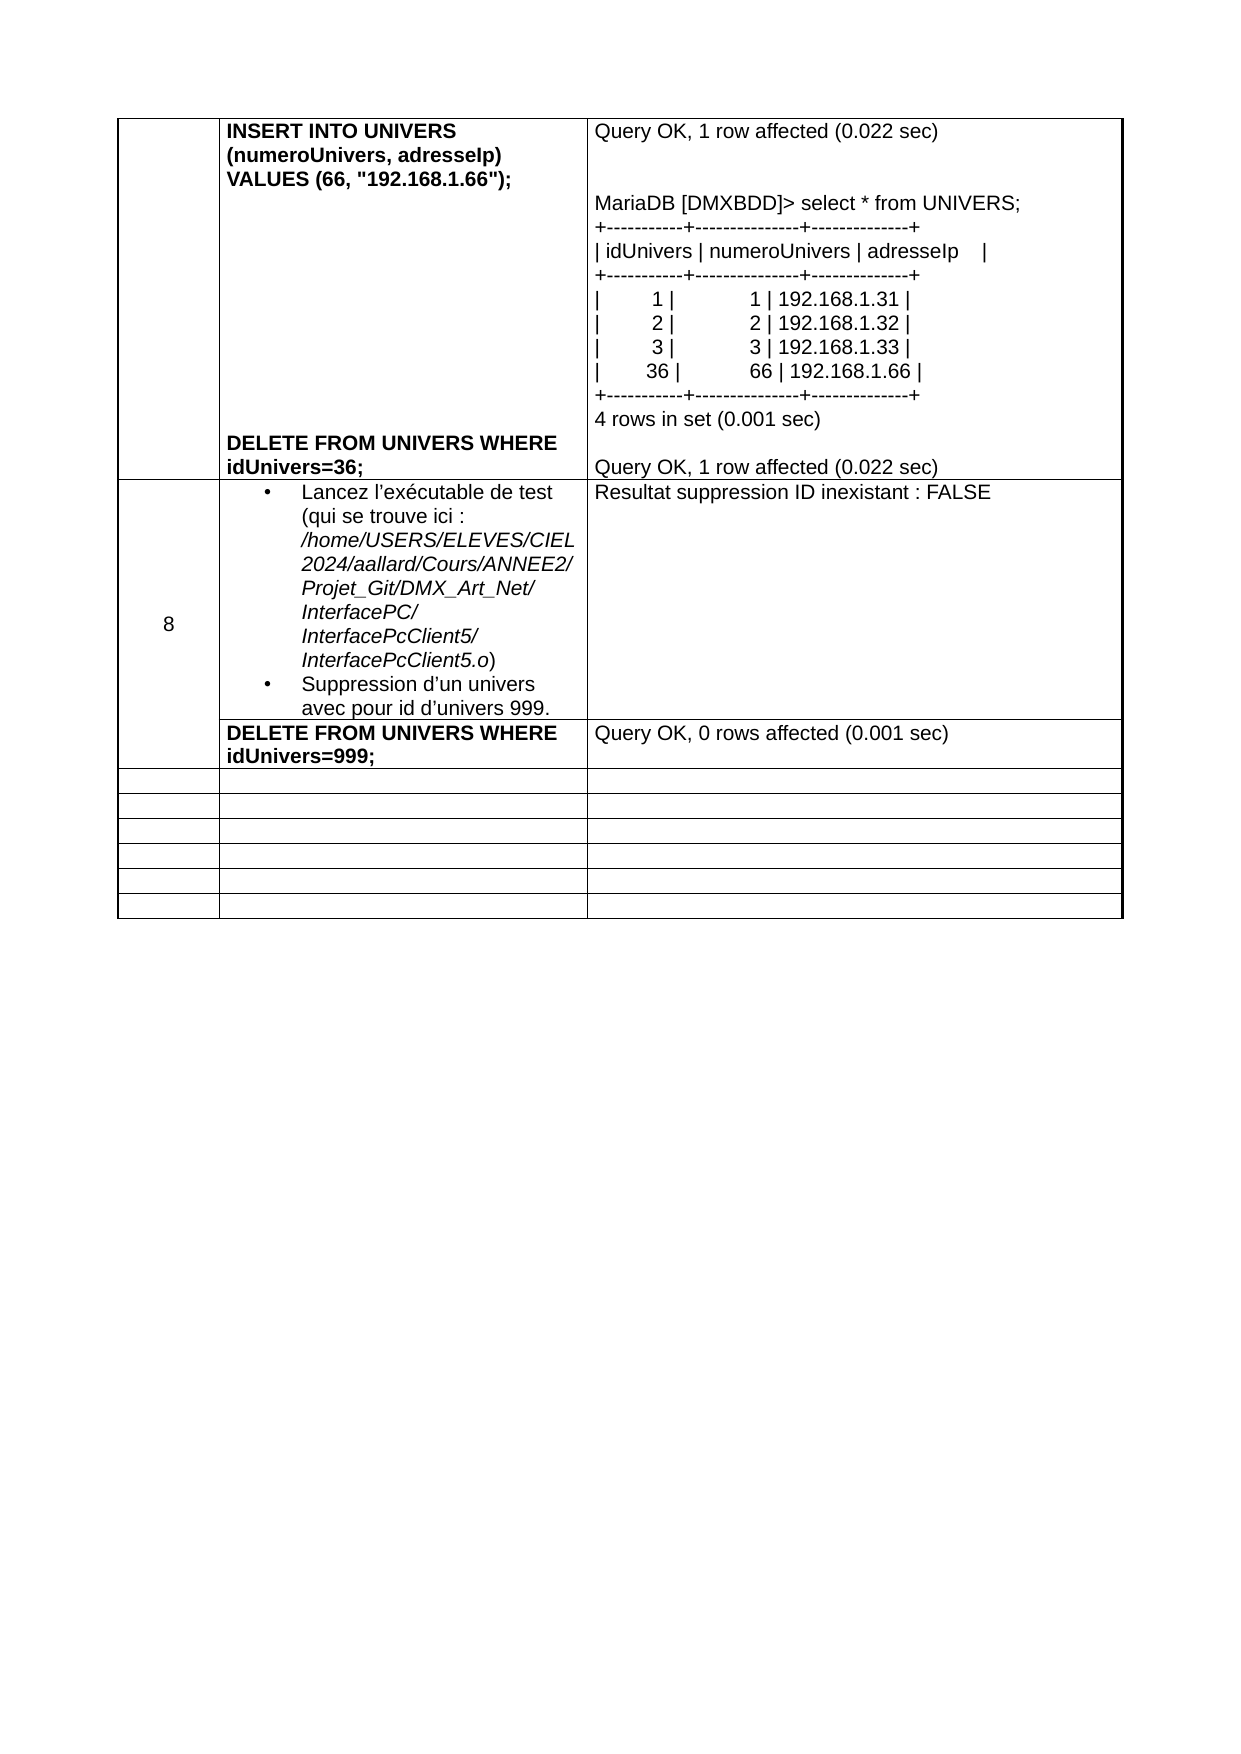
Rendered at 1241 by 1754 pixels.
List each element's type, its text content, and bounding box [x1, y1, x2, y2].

table_cell [588, 844, 1121, 868]
table_cell [220, 844, 587, 868]
table_cell Resultat suppression ID inexistant : FALSE [588, 480, 1121, 719]
table_cell [119, 844, 219, 868]
table_cell [220, 869, 587, 893]
table_cell [119, 794, 219, 818]
table_cell [220, 894, 587, 918]
table_cell [119, 869, 219, 893]
table_cell [220, 769, 587, 793]
table_cell Query OK, 0 rows affected (0.001 sec) [588, 720, 1121, 768]
table_cell [588, 794, 1121, 818]
table_cell [119, 119, 219, 478]
table_cell [588, 769, 1121, 793]
table_cell [220, 819, 587, 843]
table_cell DELETE FROM UNIVERS WHERE idUnivers=999; [220, 720, 587, 768]
table_cell Lancez l’exécutable de test (qui se trouve ici : /home/USERS/ELEVES/CIEL2024/aallard/Cours/ANNEE2/Projet_Git/DMX_Art_Net/InterfacePC/InterfacePcClient5/ InterfacePcClient5.o) Suppression d’un univers avec pour id d’univers 999. [220, 480, 587, 719]
table_cell Query OK, 1 row affected (0.022 sec) MariaDB [DMXBDD]> select * from UNIVERS; +-----------+---------------+--------------+ | idUnivers | numeroUnivers | adresseIp | +-----------+---------------+--------------+ | 1 | 1 | 192.168.1.31 | | 2 | 2 | 192.168.1.32 | | 3 | 3 | 192.168.1.33 | | 36 | 66 | 192.168.1.66 | +-----------+---------------+--------------+ 4 rows in set (0.001 sec) Query OK, 1 row affected (0.022 sec) [588, 119, 1121, 478]
table_cell 8 [119, 480, 219, 768]
table_cell [588, 869, 1121, 893]
table_cell [220, 794, 587, 818]
table_cell [588, 819, 1121, 843]
table_cell INSERT INTO UNIVERS (numeroUnivers, adresseIp) VALUES (66, "192.168.1.66"); DELETE FROM UNIVERS WHERE idUnivers=36; [220, 119, 587, 478]
table_cell [119, 819, 219, 843]
table_cell [119, 894, 219, 918]
table_cell [119, 769, 219, 793]
table_cell [588, 894, 1121, 918]
